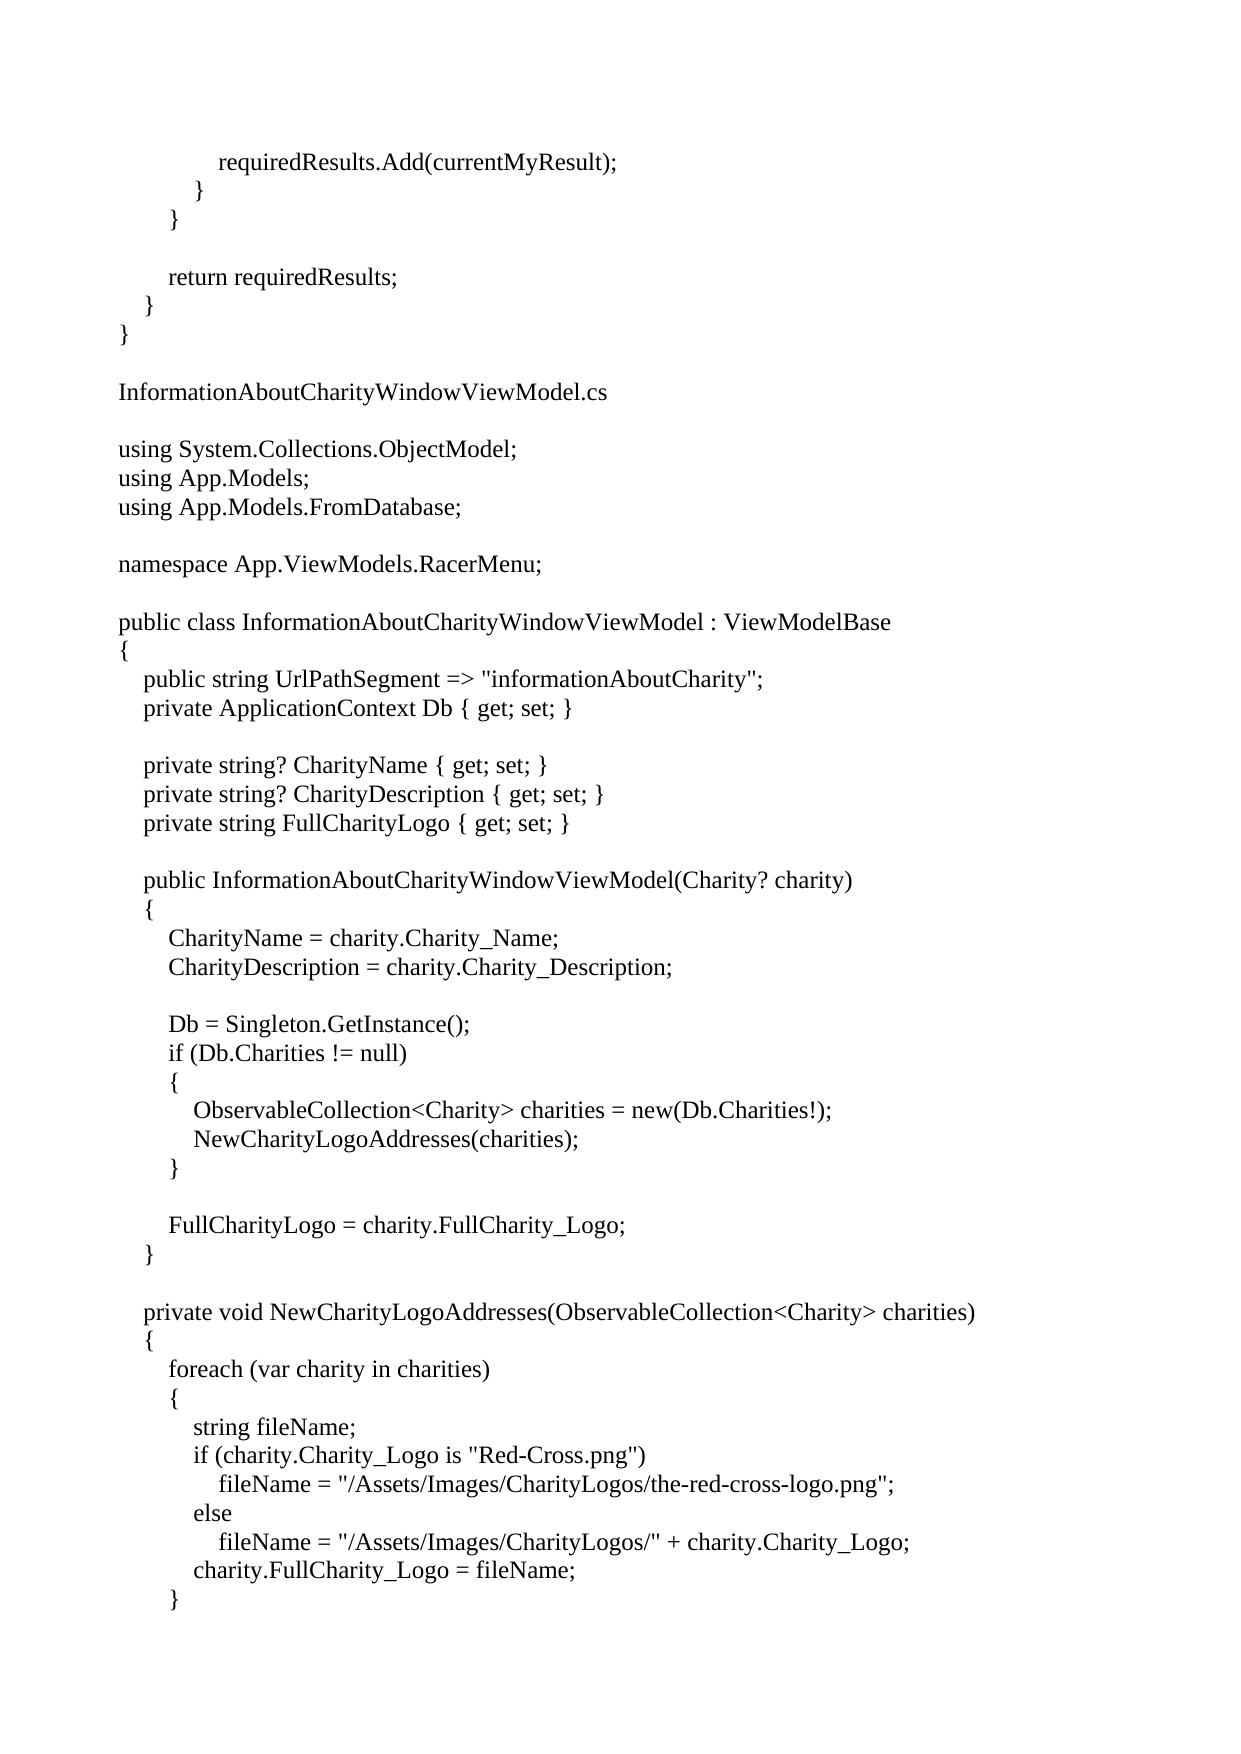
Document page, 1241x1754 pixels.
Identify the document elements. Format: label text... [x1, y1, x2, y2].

subtitle using System.Collections.ObjectModel; using App.Models; using App.Models.FromDatabase; namespace App.ViewModels.RacerMenu; public class InformationAboutCharityWindowViewModel : ViewModelBase { public string UrlPathSegment => "informationAboutCharity"; private ApplicationContext Db { get; set; } private string? CharityName { get; set; } private string? CharityDescription { get; set; } private string FullCharityLogo { get; set; } public InformationAboutCharityWindowViewModel(Charity? charity) { CharityName = charity.Charity_Name; CharityDescription = charity.Charity_Description; Db = Singleton.GetInstance(); if (Db.Charities != null) { ObservableCollection<Charity> charities = new(Db.Charities!); NewCharityLogoAddresses(charities); } FullCharityLogo = charity.FullCharity_Logo; } private void NewCharityLogoAddresses(ObservableCollection<Charity> charities) { foreach (var charity in charities) { string fileName; if (charity.Charity_Logo is "Red-Cross.png") fileName = "/Assets/Images/CharityLogos/the-red-cross-logo.png"; else fileName = "/Assets/Images/CharityLogos/" + charity.Charity_Logo; charity.FullCharity_Logo = fileName; } [118, 434, 1122, 1613]
subtitle InformationAboutCharityWindowViewModel.cs [118, 377, 1122, 434]
subtitle requiredResults.Add(currentMyResult); } } return requiredResults; } } [118, 118, 1122, 377]
